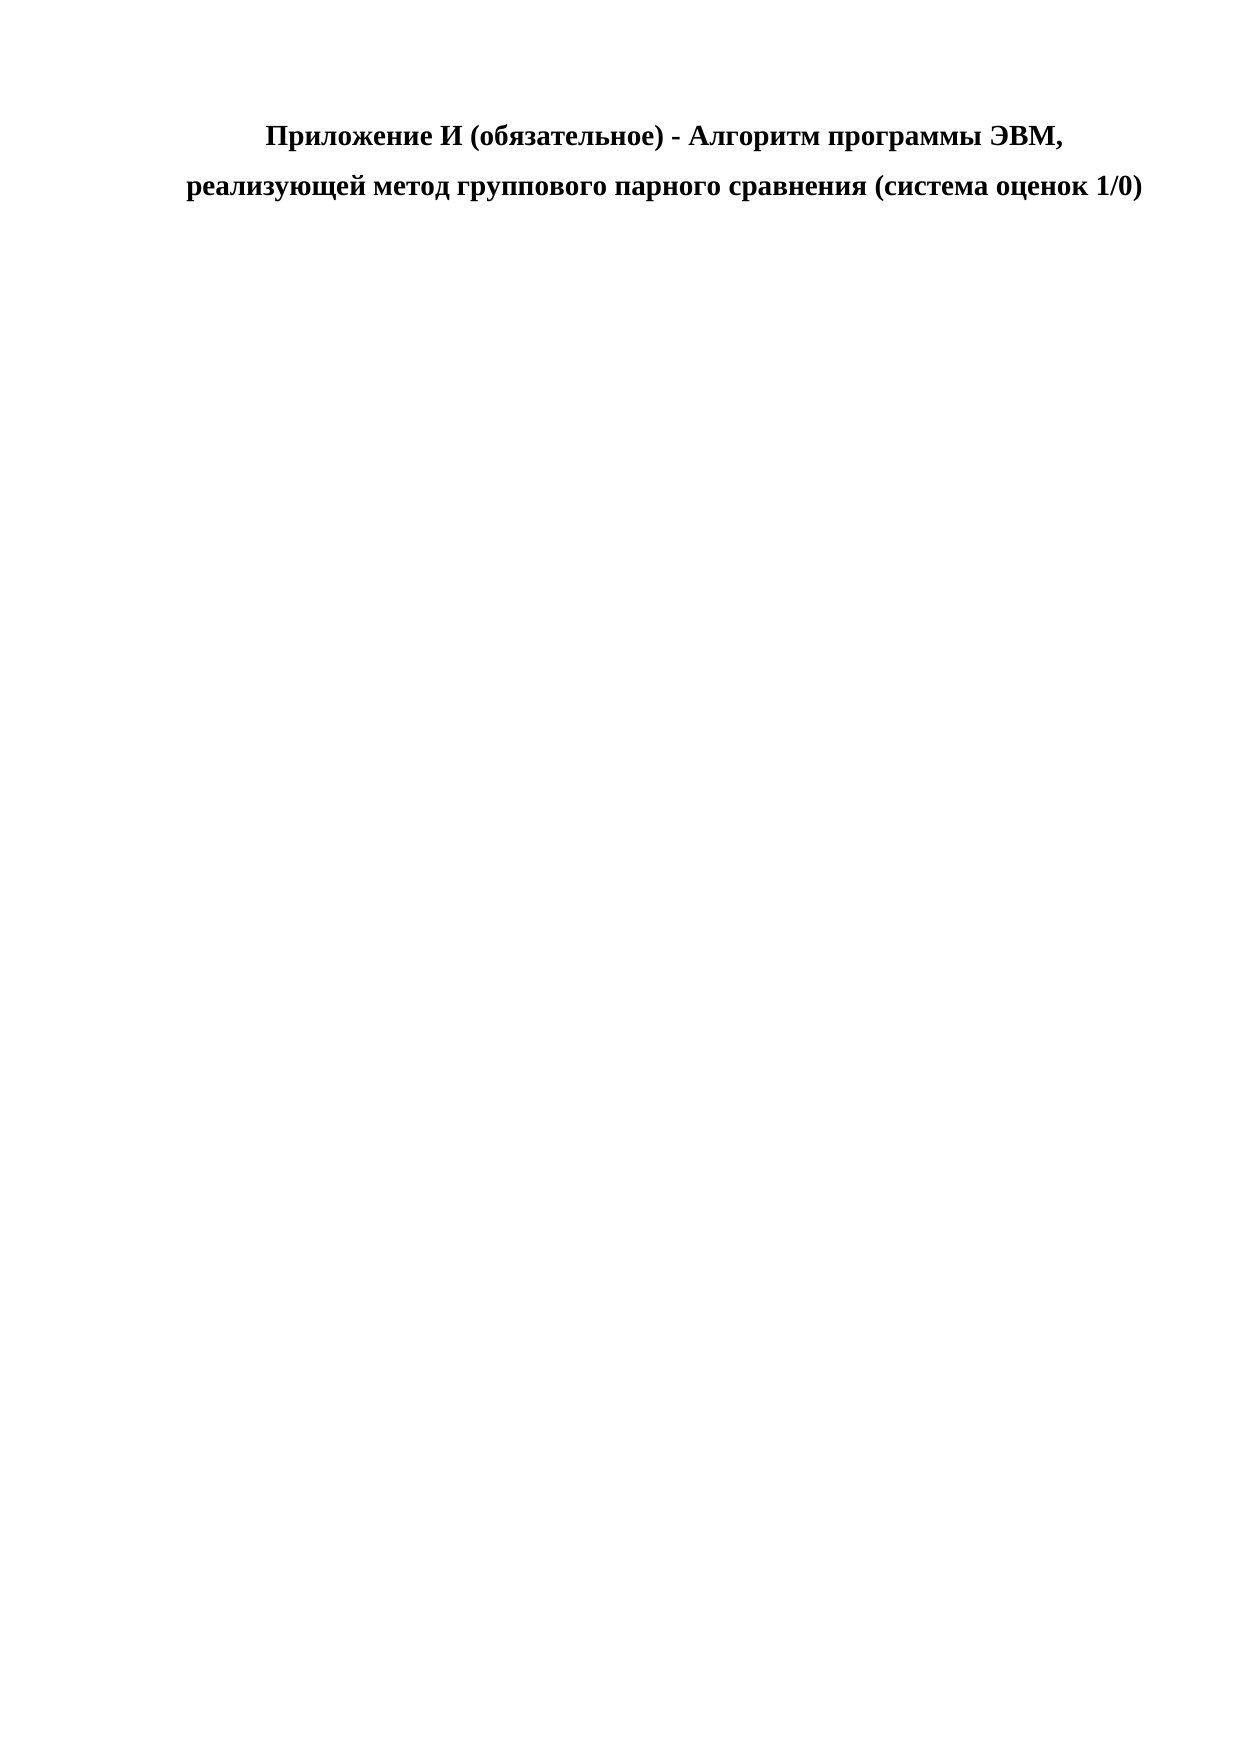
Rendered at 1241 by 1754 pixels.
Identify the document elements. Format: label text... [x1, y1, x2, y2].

subtitle Приложение И (обязательное) - Алгоритм программы ЭВМ, реализующей метод группового парного сравнения (система оценок 1/0) [177, 118, 1152, 202]
